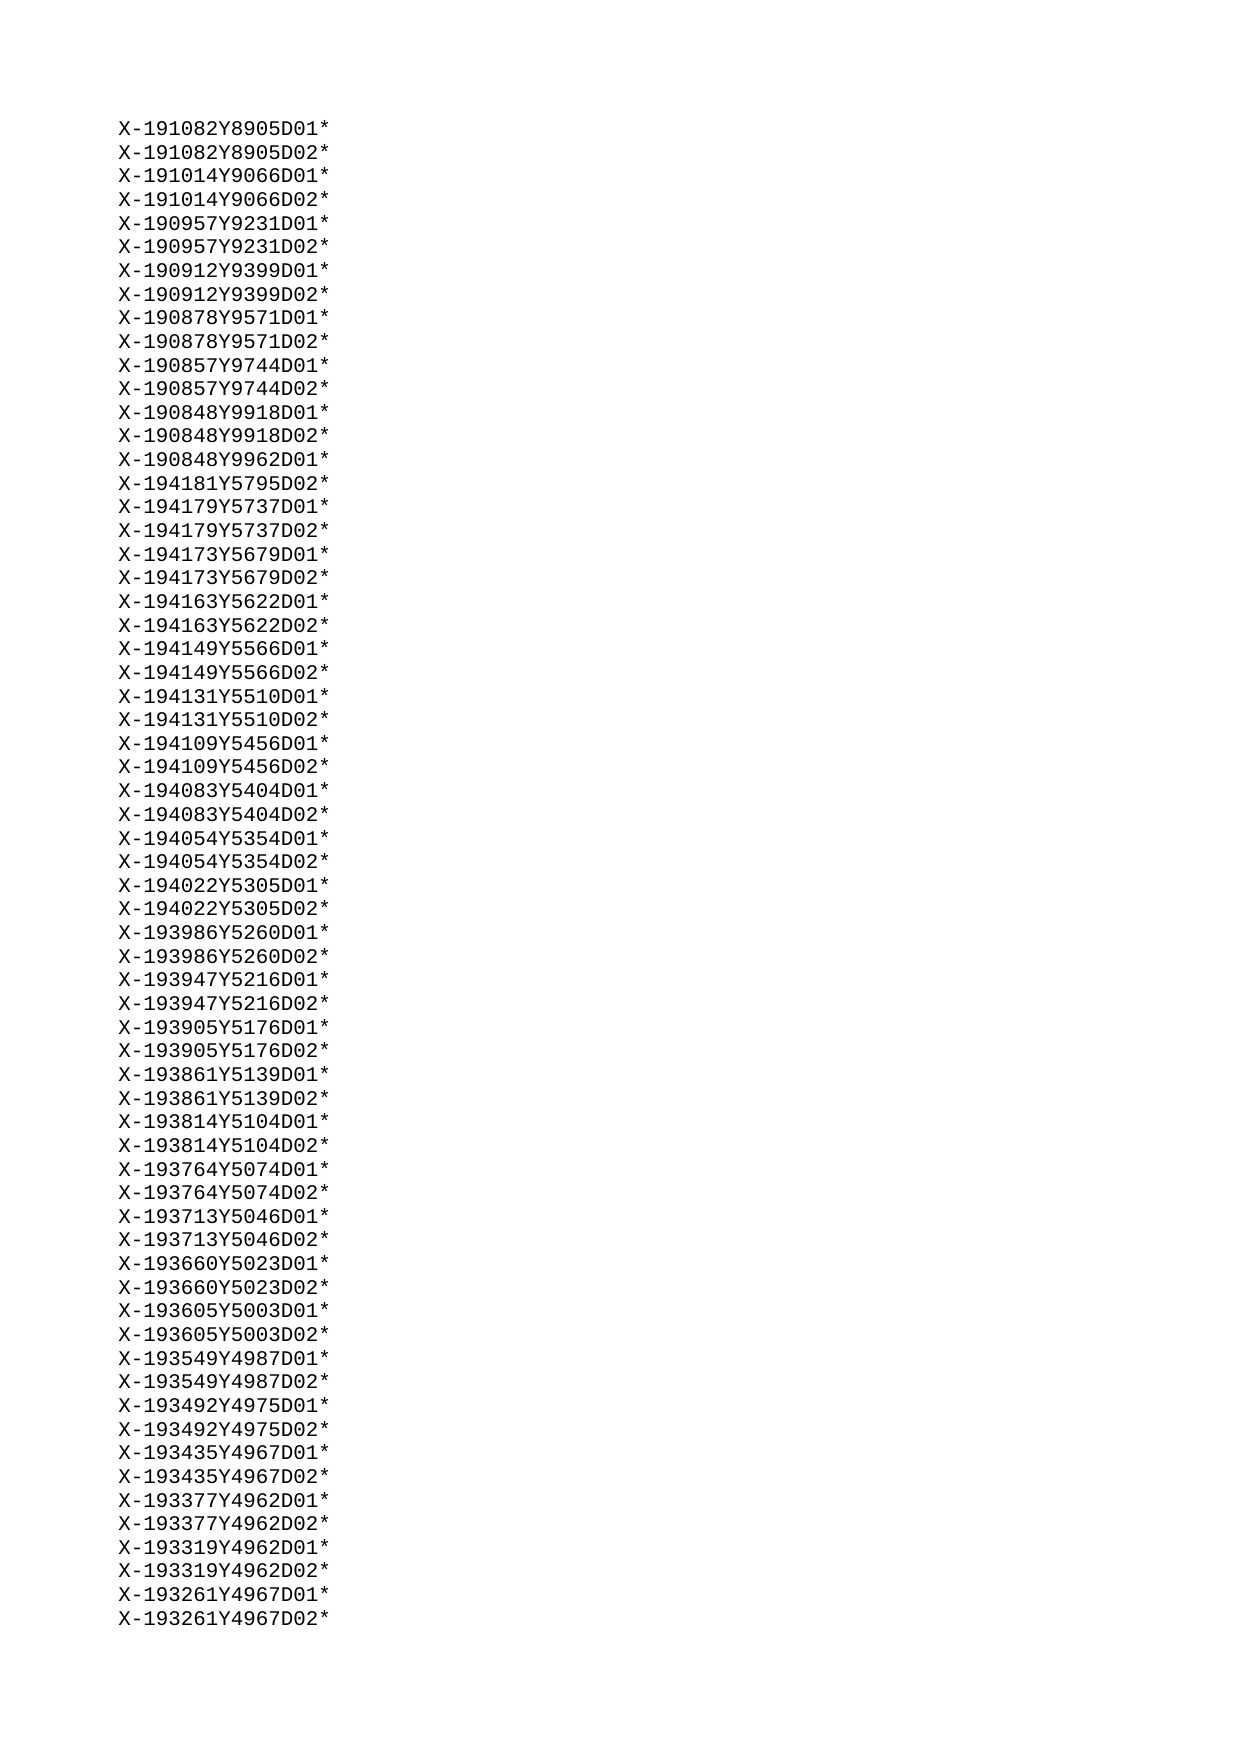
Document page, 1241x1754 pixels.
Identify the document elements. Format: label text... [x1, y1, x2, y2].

text X-191082Y8905D02* [118, 142, 1122, 165]
text X-191014Y9066D02* [118, 189, 1122, 213]
text X-194054Y5354D02* [118, 851, 1122, 875]
text X-193377Y4962D02* [118, 1513, 1122, 1537]
text X-194109Y5456D02* [118, 757, 1122, 780]
text X-194022Y5305D01* [118, 875, 1122, 898]
text X-194179Y5737D01* [118, 496, 1122, 520]
text X-193549Y4987D02* [118, 1371, 1122, 1395]
text X-193905Y5176D02* [118, 1040, 1122, 1064]
text X-193605Y5003D01* [118, 1300, 1122, 1324]
text X-193905Y5176D01* [118, 1017, 1122, 1040]
text X-193435Y4967D02* [118, 1466, 1122, 1489]
text X-194054Y5354D01* [118, 827, 1122, 851]
text X-193549Y4987D01* [118, 1348, 1122, 1371]
text X-193660Y5023D01* [118, 1253, 1122, 1277]
text X-190848Y9962D01* [118, 449, 1122, 473]
text X-194022Y5305D02* [118, 898, 1122, 922]
text X-194109Y5456D01* [118, 733, 1122, 757]
text X-193261Y4967D01* [118, 1584, 1122, 1608]
text X-190878Y9571D01* [118, 307, 1122, 331]
text X-193861Y5139D01* [118, 1064, 1122, 1088]
text X-193947Y5216D02* [118, 993, 1122, 1017]
text X-193377Y4962D01* [118, 1489, 1122, 1513]
text X-191014Y9066D01* [118, 165, 1122, 189]
text X-190878Y9571D02* [118, 331, 1122, 354]
text X-193986Y5260D01* [118, 922, 1122, 946]
text X-193986Y5260D02* [118, 946, 1122, 969]
text X-194131Y5510D01* [118, 686, 1122, 709]
text X-194131Y5510D02* [118, 709, 1122, 733]
text X-193764Y5074D01* [118, 1158, 1122, 1182]
text X-191082Y8905D01* [118, 118, 1122, 142]
text X-190857Y9744D01* [118, 354, 1122, 378]
text X-190912Y9399D02* [118, 284, 1122, 307]
text X-193261Y4967D02* [118, 1608, 1122, 1631]
text X-193814Y5104D02* [118, 1135, 1122, 1158]
text X-194163Y5622D01* [118, 591, 1122, 615]
text X-193764Y5074D02* [118, 1182, 1122, 1206]
text X-193861Y5139D02* [118, 1088, 1122, 1111]
text X-193319Y4962D02* [118, 1561, 1122, 1584]
text X-190957Y9231D01* [118, 213, 1122, 236]
text X-190957Y9231D02* [118, 236, 1122, 260]
text X-190848Y9918D02* [118, 426, 1122, 449]
text X-194083Y5404D01* [118, 780, 1122, 804]
text X-194173Y5679D02* [118, 567, 1122, 591]
text X-193713Y5046D01* [118, 1206, 1122, 1229]
text X-193713Y5046D02* [118, 1229, 1122, 1253]
text X-193605Y5003D02* [118, 1324, 1122, 1348]
text X-194173Y5679D01* [118, 544, 1122, 567]
text X-194179Y5737D02* [118, 520, 1122, 544]
text X-190912Y9399D01* [118, 260, 1122, 284]
text X-193435Y4967D01* [118, 1442, 1122, 1466]
text X-194149Y5566D02* [118, 662, 1122, 686]
text X-190857Y9744D02* [118, 378, 1122, 402]
text X-193492Y4975D01* [118, 1395, 1122, 1419]
text X-193947Y5216D01* [118, 969, 1122, 993]
text X-193319Y4962D01* [118, 1537, 1122, 1561]
text X-193660Y5023D02* [118, 1277, 1122, 1300]
text X-194181Y5795D02* [118, 473, 1122, 496]
text X-193814Y5104D01* [118, 1111, 1122, 1135]
text X-194083Y5404D02* [118, 804, 1122, 827]
text X-194149Y5566D01* [118, 638, 1122, 662]
text X-194163Y5622D02* [118, 615, 1122, 638]
text X-190848Y9918D01* [118, 402, 1122, 426]
text X-193492Y4975D02* [118, 1419, 1122, 1442]
